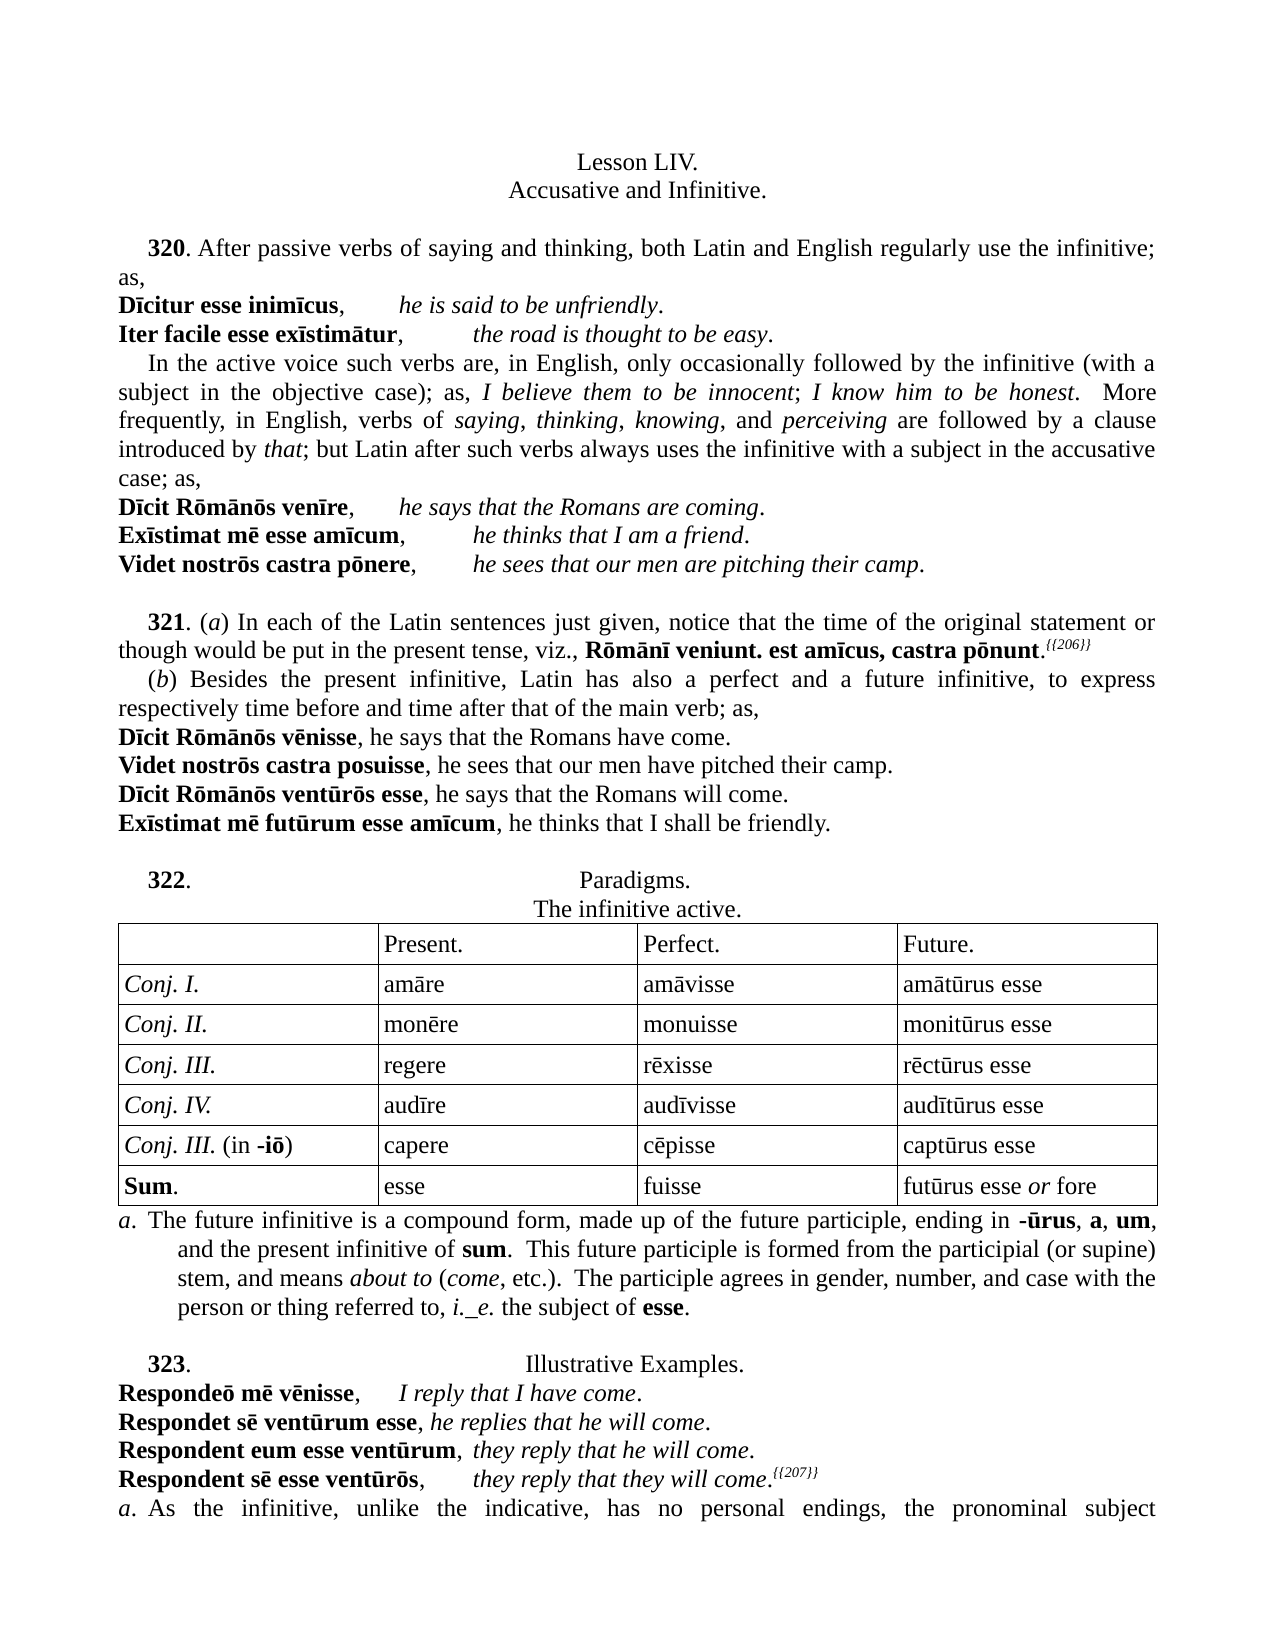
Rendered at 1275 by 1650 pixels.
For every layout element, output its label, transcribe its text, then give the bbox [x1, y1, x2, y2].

table_cell esse [379, 1166, 637, 1205]
table_cell monuisse [638, 1005, 897, 1044]
table_header [119, 924, 378, 963]
text Dīcitur esse inimīcus, he is said to be unfriendly. [118, 291, 1157, 319]
table_cell audītūrus esse [898, 1085, 1157, 1125]
table_header Present. [379, 924, 637, 963]
text 320. After passive verbs of saying and thinking, both Latin and English regularly use the infinitive; as, [118, 233, 1157, 291]
table_header Future. [898, 924, 1157, 963]
table_cell Conj. IV. [119, 1085, 378, 1125]
table_cell Conj. III. (in -iō) [119, 1126, 378, 1165]
table_cell rēctūrus esse [898, 1045, 1157, 1084]
text Iter facile esse exīstimātur, the road is thought to be easy. [118, 319, 1157, 348]
text Dīcit Rōmānōs venīre, he says that the Romans are coming. [118, 492, 1157, 521]
text 322. Paradigms. [118, 866, 1157, 894]
table_cell futūrus esse or fore [898, 1166, 1157, 1205]
text (b) Besides the present infinitive, Latin has also a perfect and a future infinitive, to express respectively time before and time after that of the main verb; as, [118, 664, 1157, 722]
text Dīcit Rōmānōs vēnisse, he says that the Romans have come. [118, 722, 1157, 751]
text Dīcit Rōmānōs ventūrōs esse, he says that the Romans will come. [118, 779, 1157, 808]
table_cell audīre [379, 1085, 637, 1125]
table_cell amātūrus esse [898, 965, 1157, 1004]
table_cell Conj. III. [119, 1045, 378, 1084]
table_cell Conj. II. [119, 1005, 378, 1044]
table_cell Conj. I. [119, 965, 378, 1004]
text Exīstimat mē futūrum esse amīcum, he thinks that I shall be friendly. [118, 808, 1157, 837]
text Respondent sē esse ventūrōs, they reply that they will come.{{207}} [118, 1464, 1157, 1493]
text Respondent eum esse ventūrum, they reply that he will come. [118, 1435, 1157, 1464]
text Respondeō mē vēnisse, I reply that I have come. [118, 1378, 1157, 1407]
text Exīstimat mē esse amīcum, he thinks that I am a friend. [118, 521, 1157, 549]
table_cell cēpisse [638, 1126, 897, 1165]
text a. The future infinitive is a compound form, made up of the future participle, ending in -ūrus, a, um, and the present infinitive of sum. This future participle is formed from the participial (or supine) stem, and means about to (come, etc.). The participle agrees in gender, number, and case with the person or thing referred to, i._e. the subject of esse. [118, 1206, 1157, 1320]
table_cell audīvisse [638, 1085, 897, 1125]
text 321. (a) In each of the Latin sentences just given, notice that the time of the original statement or though would be put in the present tense, viz., Rōmānī veniunt. est amīcus, castra pōnunt.{{206}} [118, 607, 1157, 664]
table_header Perfect. [638, 924, 897, 963]
table_cell monēre [379, 1005, 637, 1044]
table_cell monitūrus esse [898, 1005, 1157, 1044]
table_cell regere [379, 1045, 637, 1084]
text a. As the infinitive, unlike the indicative, has no personal endings, the pronominal subject [118, 1493, 1157, 1522]
text Accusative and Infinitive. [118, 176, 1157, 204]
table_cell capere [379, 1126, 637, 1165]
text Lesson LIV. [118, 147, 1157, 176]
table_cell rēxisse [638, 1045, 897, 1084]
text 323. Illustrative Examples. [118, 1349, 1157, 1378]
text Videt nostrōs castra pōnere, he sees that our men are pitching their camp. [118, 549, 1157, 578]
table_cell fuisse [638, 1166, 897, 1205]
text Videt nostrōs castra posuisse, he sees that our men have pitched their camp. [118, 751, 1157, 779]
text The infinitive active. [118, 894, 1157, 923]
table_cell Sum. [119, 1166, 378, 1205]
table_cell captūrus esse [898, 1126, 1157, 1165]
text Respondet sē ventūrum esse, he replies that he will come. [118, 1407, 1157, 1435]
table_cell amāre [379, 965, 637, 1004]
table_cell amāvisse [638, 965, 897, 1004]
text In the active voice such verbs are, in English, only occasionally followed by the infinitive (with a subject in the objective case); as, I believe them to be innocent; I know him to be honest. More frequently, in English, verbs of saying, thinking, knowing, and perceiving are followed by a clause introduced by that; but Latin after such verbs always uses the infinitive with a subject in the accusative case; as, [118, 348, 1157, 492]
